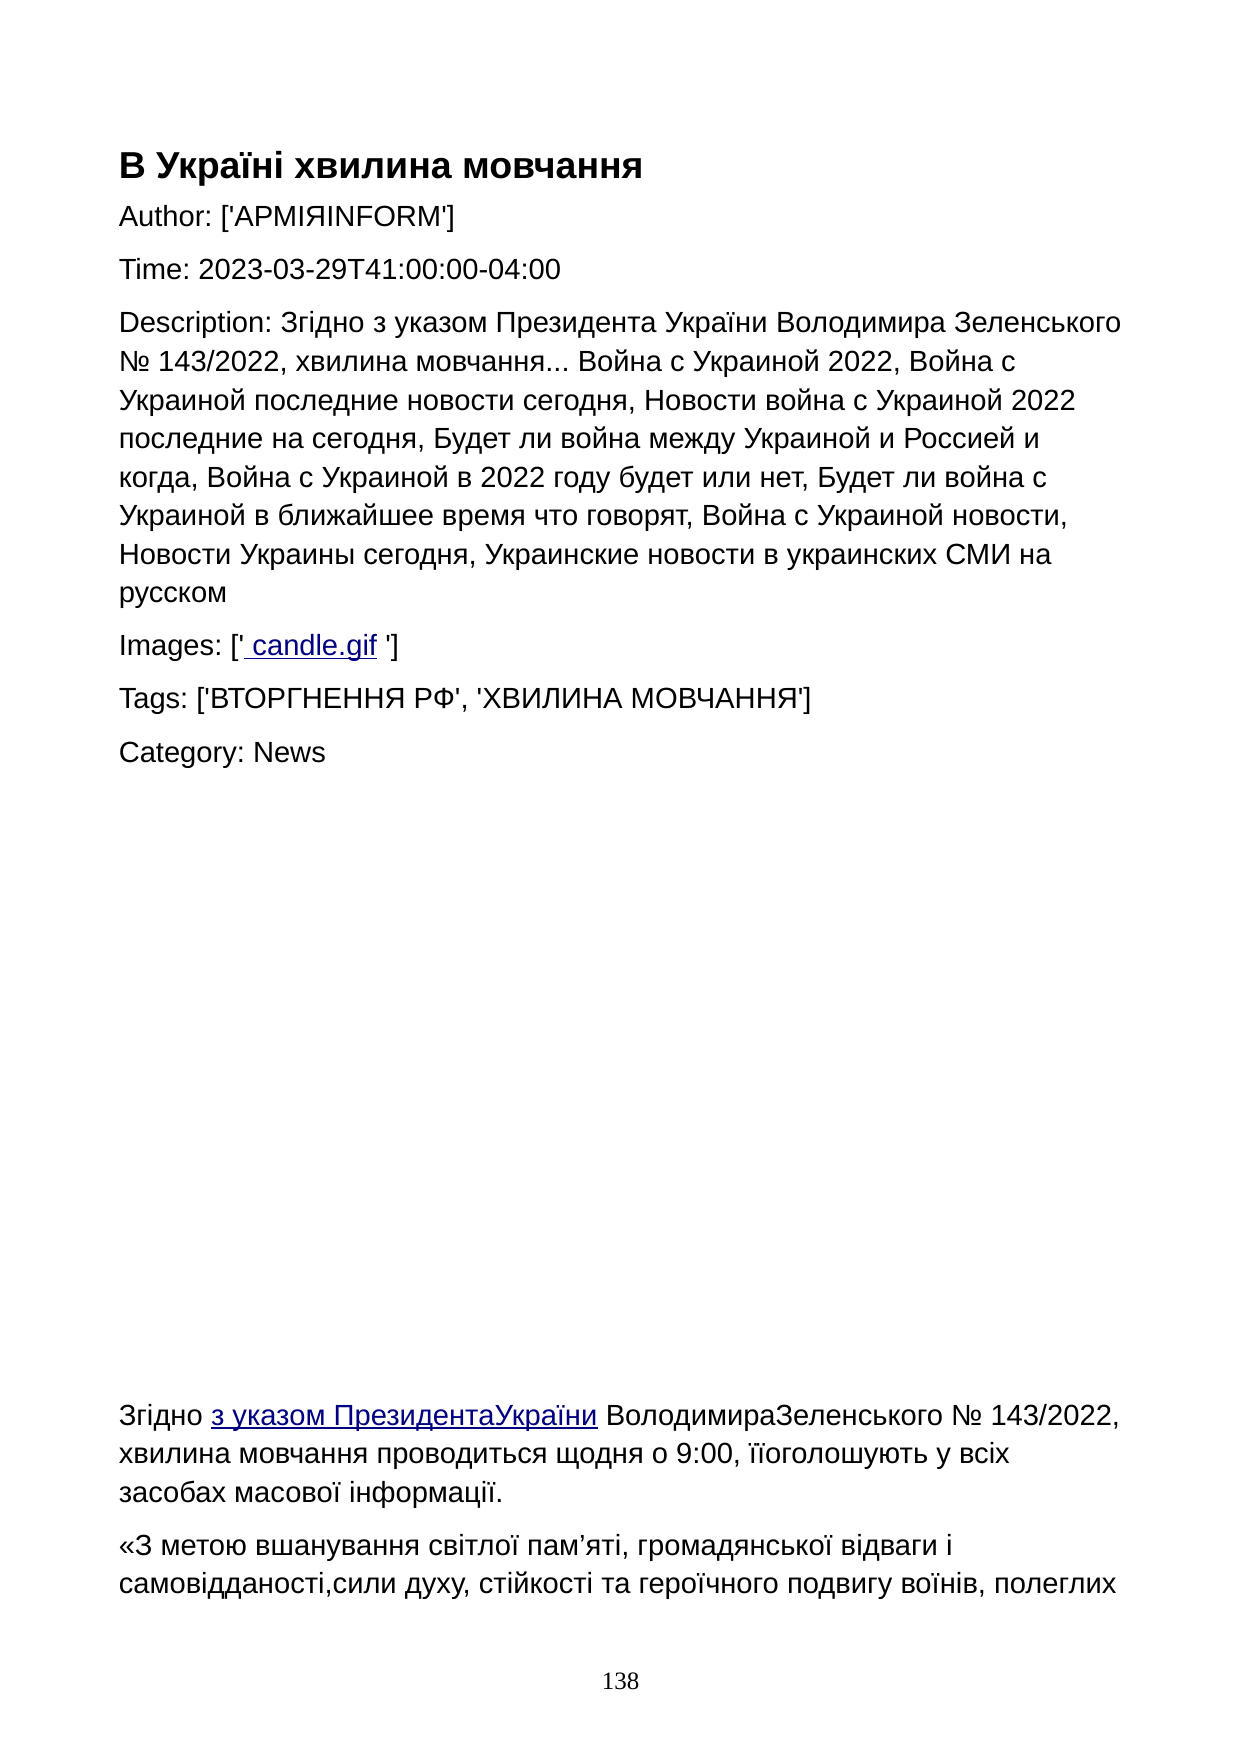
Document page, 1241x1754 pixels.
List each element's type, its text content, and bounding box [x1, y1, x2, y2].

text Images: [' candle.gif '] [118, 628, 1122, 662]
text Tags: ['ВТОРГНЕННЯ РФ', 'ХВИЛИНА МОВЧАННЯ'] [118, 681, 1122, 715]
text Author: ['АРМІЯINFORM'] [118, 199, 1122, 233]
text Description: Згідно з указом Президента України Володимира Зеленського № 143/2022, хвилина мовчання... Война с Украиной 2022, Война с Украиной последние новости сегодня, Новости война с Украиной 2022 последние на сегодня, Будет ли война между Украиной и Россией и когда, Война с Украиной в 2022 году будет или нет, Будет ли война с Украиной в ближайшее время что говорят, Война с Украиной новости, Новости Украины сегодня, Украинские новости в украинских СМИ на русском [118, 305, 1122, 609]
text Time: 2023-03-29T41:00:00-04:00 [118, 252, 1122, 286]
text Згідно з указом ПрезидентаУкраїни ВолодимираЗеленського № 143/2022, хвилина мовчання проводиться щодня о 9:00, їїоголошують у всіх засобах масової інформації. [118, 1398, 1122, 1508]
text Category: News [118, 734, 1122, 768]
text «З метою вшанування світлої пам’яті, громадянської відваги і самовідданості,сили духу, стійкості та героїчного подвигу воїнів, полеглих [118, 1528, 1122, 1600]
subtitle В Україні хвилина мовчання [118, 143, 1122, 187]
